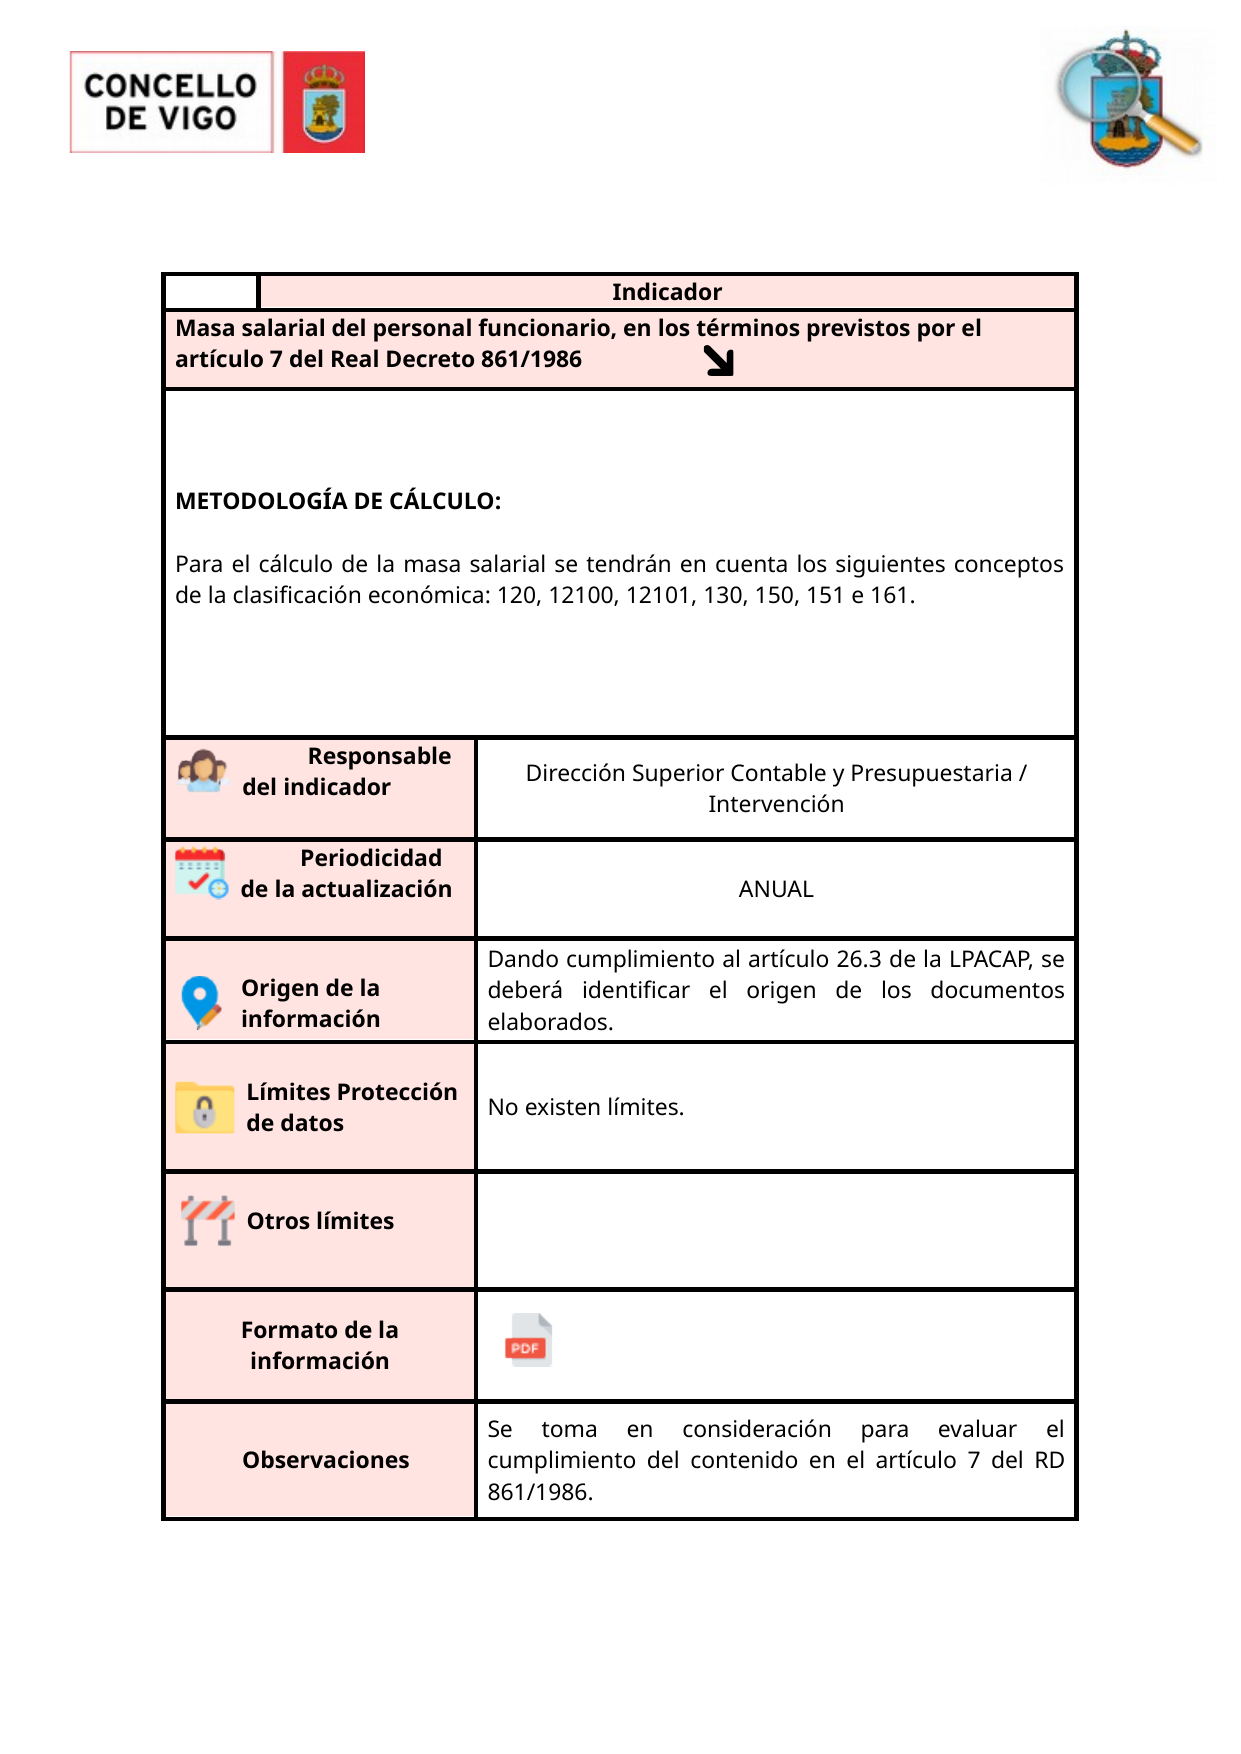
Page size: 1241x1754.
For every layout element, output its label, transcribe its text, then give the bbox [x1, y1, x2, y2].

table_cell Dando cumplimiento al artículo 26.3 de la LPACAP, se deberá identificar el origen de los documentos elaborados. [478, 941, 1074, 1039]
table_cell Otros límites [166, 1174, 474, 1287]
table_header [166, 276, 256, 307]
table_cell Dirección Superior Contable y Presupuestaria / Intervención [478, 740, 1074, 837]
table_cell No existen límites. [478, 1044, 1074, 1169]
picture [181, 1194, 235, 1248]
table_cell ANUAL [478, 842, 1074, 936]
picture [502, 1313, 556, 1367]
table_cell Límites Protección de datos [166, 1044, 474, 1169]
picture [193, 988, 207, 1000]
picture [175, 976, 229, 1030]
table_cell Observaciones [166, 1404, 474, 1516]
picture [177, 744, 231, 798]
table_cell Origen de la información [166, 941, 474, 1039]
picture [175, 1078, 235, 1138]
picture [1040, 26, 1218, 186]
table_cell METODOLOGÍA DE CÁLCULO: Para el cálculo de la masa salarial se tendrán en cuenta los siguientes conceptos de la clasificación económica: 120, 12100, 12101, 130, 150, 151 e 161. [166, 391, 1074, 735]
table_cell [478, 1174, 1074, 1287]
table_cell Periodicidad de la actualización [166, 842, 474, 936]
picture [175, 846, 229, 900]
picture [703, 345, 734, 376]
table_cell Responsable del indicador [166, 740, 474, 837]
table_cell [478, 1292, 1074, 1399]
table_cell Masa salarial del personal funcionario, en los términos previstos por el artículo 7 del Real Decreto 861/1986 [166, 312, 1074, 387]
table_cell Se toma en consideración para evaluar el cumplimiento del contenido en el artículo 7 del RD 861/1986. [478, 1404, 1074, 1516]
table_cell Formato de la información [166, 1292, 474, 1399]
picture [69, 51, 365, 153]
table_header Indicador [261, 276, 1074, 307]
